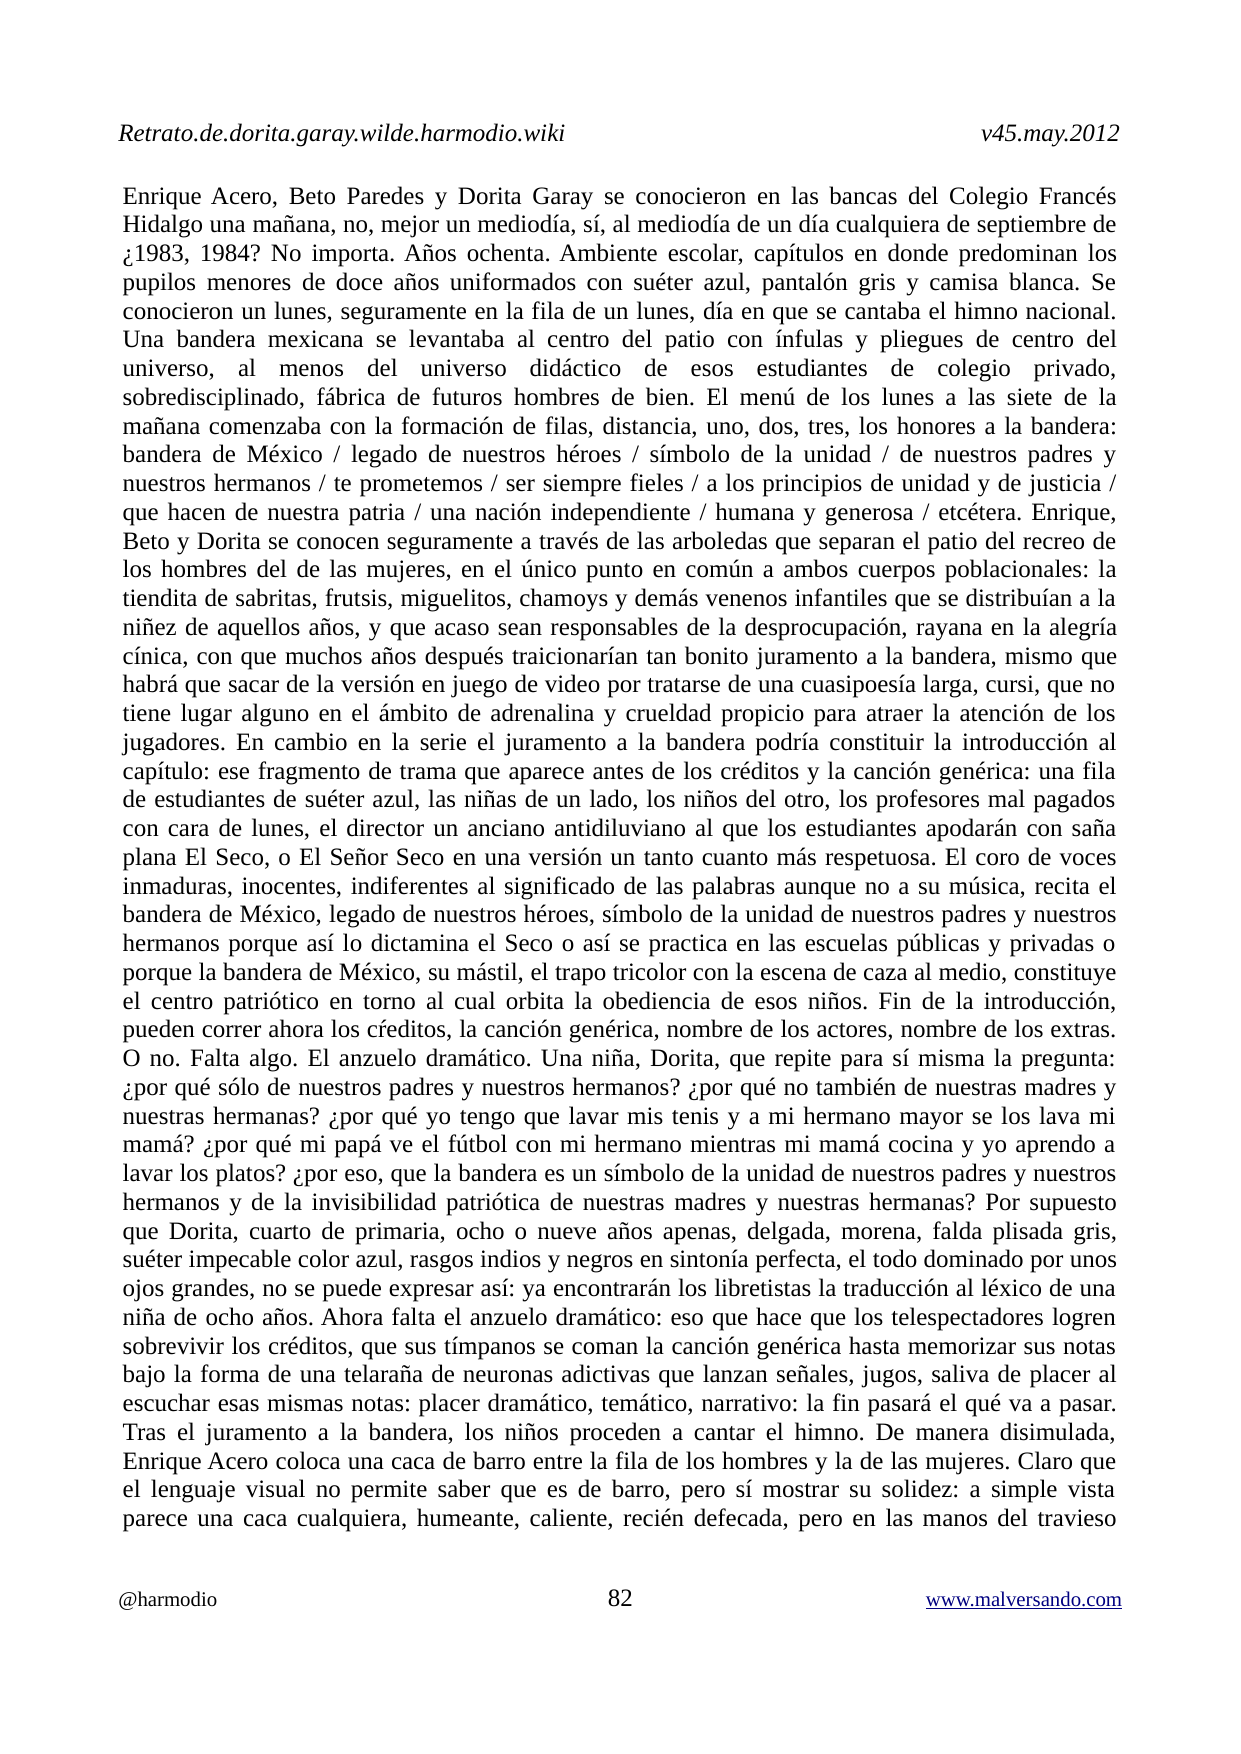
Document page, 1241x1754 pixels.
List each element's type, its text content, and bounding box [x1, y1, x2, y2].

text Enrique Acero, Beto Paredes y Dorita Garay se conocieron en las bancas del Colegio Francés Hidalgo una mañana, no, mejor un mediodía, sí, al mediodía de un día cualquiera de septiembre de ¿1983, 1984? No importa. Años ochenta. Ambiente escolar, capítulos en donde predominan los pupilos menores de doce años uniformados con suéter azul, pantalón gris y camisa blanca. Se conocieron un lunes, seguramente en la fila de un lunes, día en que se cantaba el himno nacional. Una bandera mexicana se levantaba al centro del patio con ínfulas y pliegues de centro del universo, al menos del universo didáctico de esos estudiantes de colegio privado, sobredisciplinado, fábrica de futuros hombres de bien. El menú de los lunes a las siete de la mañana comenzaba con la formación de filas, distancia, uno, dos, tres, los honores a la bandera: bandera de México / legado de nuestros héroes / símbolo de la unidad / de nuestros padres y nuestros hermanos / te prometemos / ser siempre fieles / a los principios de unidad y de justicia / que hacen de nuestra patria / una nación independiente / humana y generosa / etcétera. Enrique, Beto y Dorita se conocen seguramente a través de las arboledas que separan el patio del recreo de los hombres del de las mujeres, en el único punto en común a ambos cuerpos poblacionales: la tiendita de sabritas, frutsis, miguelitos, chamoys y demás venenos infantiles que se distribuían a la niñez de aquellos años, y que acaso sean responsables de la desprocupación, rayana en la alegría cínica, con que muchos años después traicionarían tan bonito juramento a la bandera, mismo que habrá que sacar de la versión en juego de video por tratarse de una cuasipoesía larga, cursi, que no tiene lugar alguno en el ámbito de adrenalina y crueldad propicio para atraer la atención de los jugadores. En cambio en la serie el juramento a la bandera podría constituir la introducción al capítulo: ese fragmento de trama que aparece antes de los créditos y la canción genérica: una fila de estudiantes de suéter azul, las niñas de un lado, los niños del otro, los profesores mal pagados con cara de lunes, el director un anciano antidiluviano al que los estudiantes apodarán con saña plana El Seco, o El Señor Seco en una versión un tanto cuanto más respetuosa. El coro de voces inmaduras, inocentes, indiferentes al significado de las palabras aunque no a su música, recita el bandera de México, legado de nuestros héroes, símbolo de la unidad de nuestros padres y nuestros hermanos porque así lo dictamina el Seco o así se practica en las escuelas públicas y privadas o porque la bandera de México, su mástil, el trapo tricolor con la escena de caza al medio, constituye el centro patriótico en torno al cual orbita la obediencia de esos niños. Fin de la introducción, pueden correr ahora los cŕeditos, la canción genérica, nombre de los actores, nombre de los extras. O no. Falta algo. El anzuelo dramático. Una niña, Dorita, que repite para sí misma la pregunta: ¿por qué sólo de nuestros padres y nuestros hermanos? ¿por qué no también de nuestras madres y nuestras hermanas? ¿por qué yo tengo que lavar mis tenis y a mi hermano mayor se los lava mi mamá? ¿por qué mi papá ve el fútbol con mi hermano mientras mi mamá cocina y yo aprendo a lavar los platos? ¿por eso, que la bandera es un símbolo de la unidad de nuestros padres y nuestros hermanos y de la invisibilidad patriótica de nuestras madres y nuestras hermanas? Por supuesto que Dorita, cuarto de primaria, ocho o nueve años apenas, delgada, morena, falda plisada gris, suéter impecable color azul, rasgos indios y negros en sintonía perfecta, el todo dominado por unos ojos grandes, no se puede expresar así: ya encontrarán los libretistas la traducción al léxico de una niña de ocho años. Ahora falta el anzuelo dramático: eso que hace que los telespectadores logren sobrevivir los créditos, que sus tímpanos se coman la canción genérica hasta memorizar sus notas bajo la forma de una telaraña de neuronas adictivas que lanzan señales, jugos, saliva de placer al escuchar esas mismas notas: placer dramático, temático, narrativo: la fin pasará el qué va a pasar. Tras el juramento a la bandera, los niños proceden a cantar el himno. De manera disimulada, Enrique Acero coloca una caca de barro entre la fila de los hombres y la de las mujeres. Claro que el lenguaje visual no permite saber que es de barro, pero sí mostrar su solidez: a simple vista parece una caca cualquiera, humeante, caliente, recién defecada, pero en las manos del travieso [118, 176, 1122, 1536]
